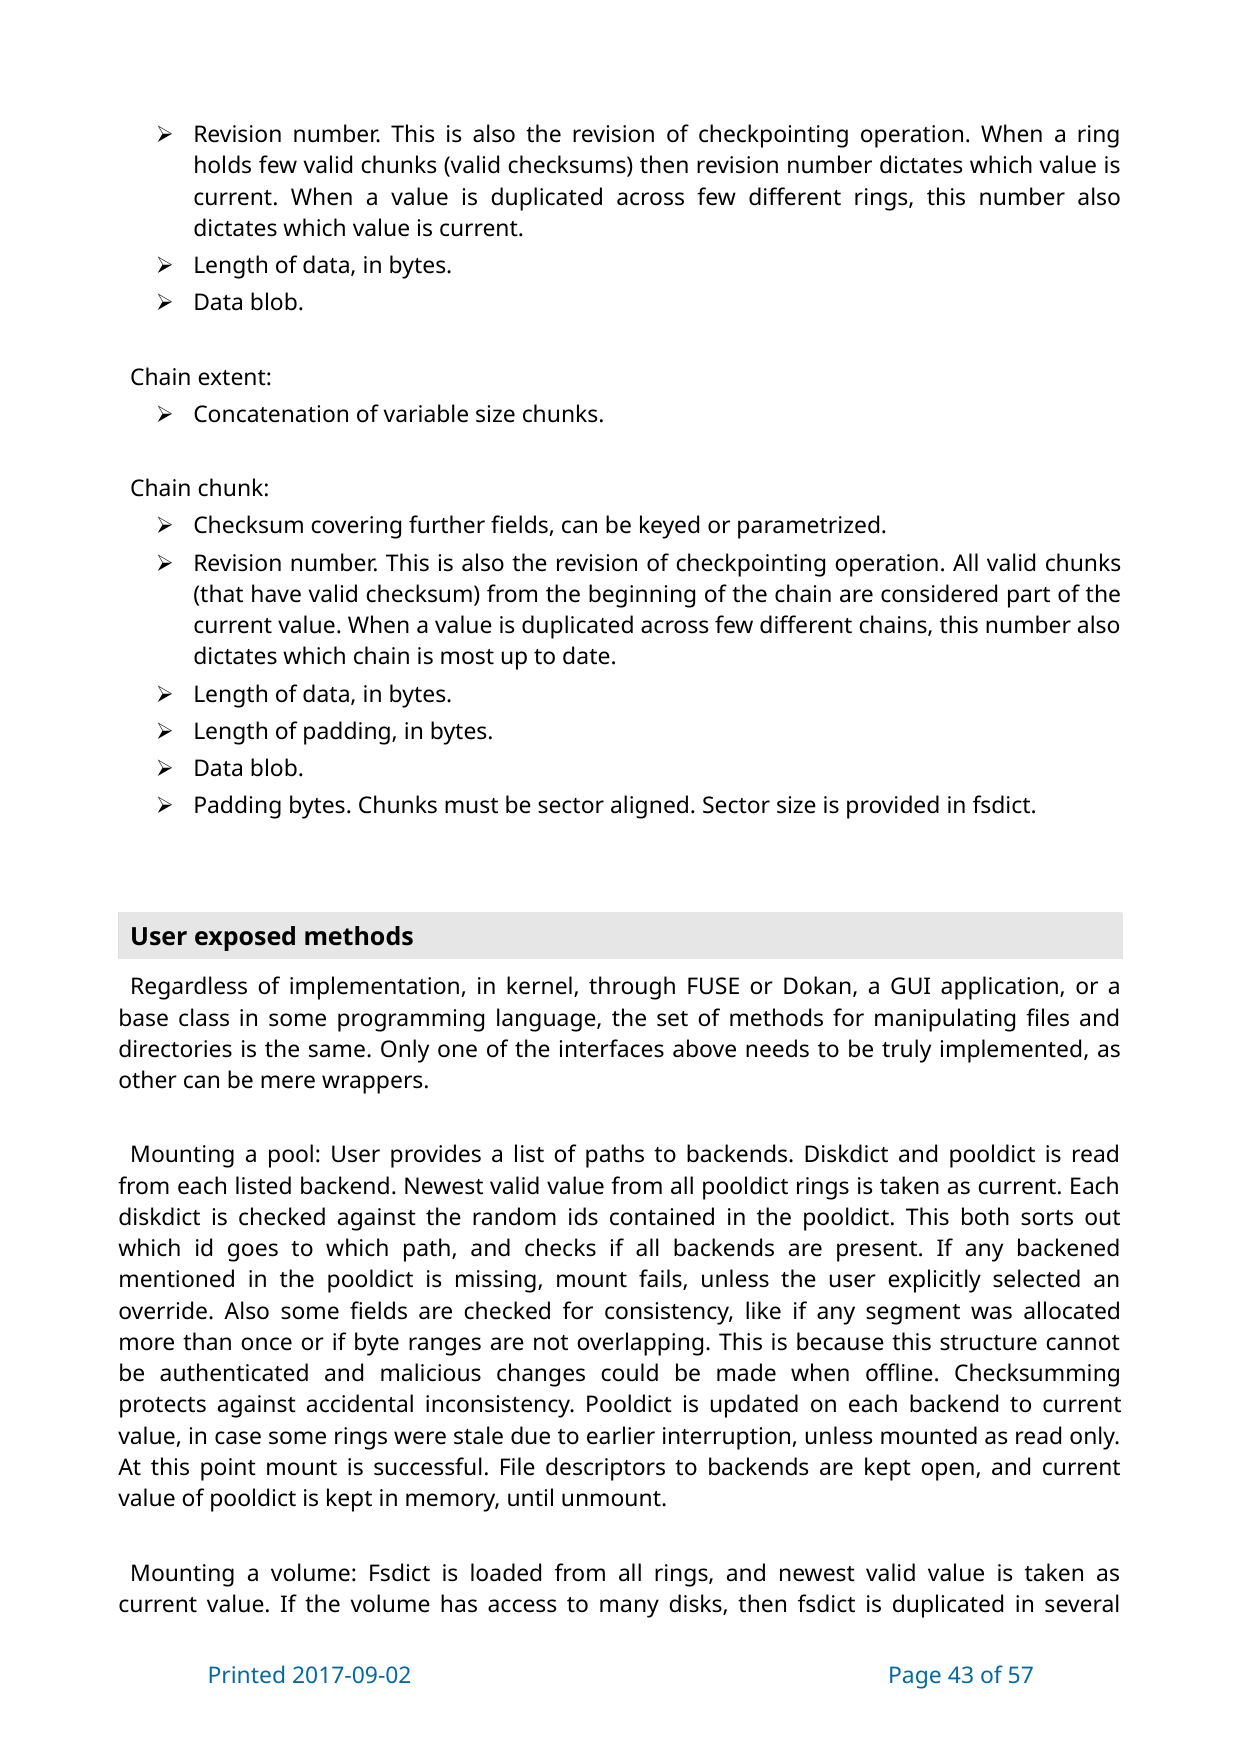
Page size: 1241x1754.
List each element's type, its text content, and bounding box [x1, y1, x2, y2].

text Regardless of implementation, in kernel, through FUSE or Dokan, a GUI application, or a base class in some programming language, the set of methods for manipulating files and directories is the same. Only one of the interfaces above needs to be truly implemented, as other can be mere wrappers. [118, 970, 1122, 1095]
text Chain chunk: [118, 472, 1122, 503]
list Length of padding, in bytes. [156, 715, 1122, 746]
text Chain extent: [118, 361, 1122, 392]
text Mounting a pool: User provides a list of paths to backends. Diskdict and pooldict is read from each listed backend. Newest valid value from all pooldict rings is taken as current. Each diskdict is checked against the random ids contained in the pooldict. This both sorts out which id goes to which path, and checks if all backends are present. If any backened mentioned in the pooldict is missing, mount fails, unless the user explicitly selected an override. Also some fields are checked for consistency, like if any segment was allocated more than once or if byte ranges are not overlapping. This is because this structure cannot be authenticated and malicious changes could be made when offline. Checksumming protects against accidental inconsistency. Pooldict is updated on each backend to current value, in case some rings were stale due to earlier interruption, unless mounted as read only. At this point mount is successful. File descriptors to backends are kept open, and current value of pooldict is kept in memory, until unmount. [118, 1138, 1122, 1513]
list Checksum covering further fields, can be keyed or parametrized. [156, 509, 1122, 541]
list Revision number. This is also the revision of checkpointing operation. All valid chunks (that have valid checksum) from the beginning of the chain are considered part of the current value. When a value is duplicated across few different chains, this number also dictates which chain is most up to date. [156, 547, 1122, 672]
list Length of data, in bytes. [156, 677, 1122, 709]
subtitle User exposed methods [119, 914, 1122, 958]
list Revision number. This is also the revision of checkpointing operation. When a ring holds few valid chunks (valid checksums) then revision number dictates which value is current. When a value is duplicated across few different rings, this number also dictates which value is current. [156, 118, 1122, 243]
text Mounting a volume: Fsdict is loaded from all rings, and newest valid value is taken as current value. If the volume has access to many disks, then fsdict is duplicated in several [118, 1557, 1122, 1619]
list Length of data, in bytes. [156, 249, 1122, 280]
list Padding bytes. Chunks must be sector aligned. Sector size is provided in fsdict. [156, 789, 1122, 820]
list Concatenation of variable size chunks. [156, 398, 1122, 429]
list Data blob. [156, 752, 1122, 783]
list Data blob. [156, 286, 1122, 317]
